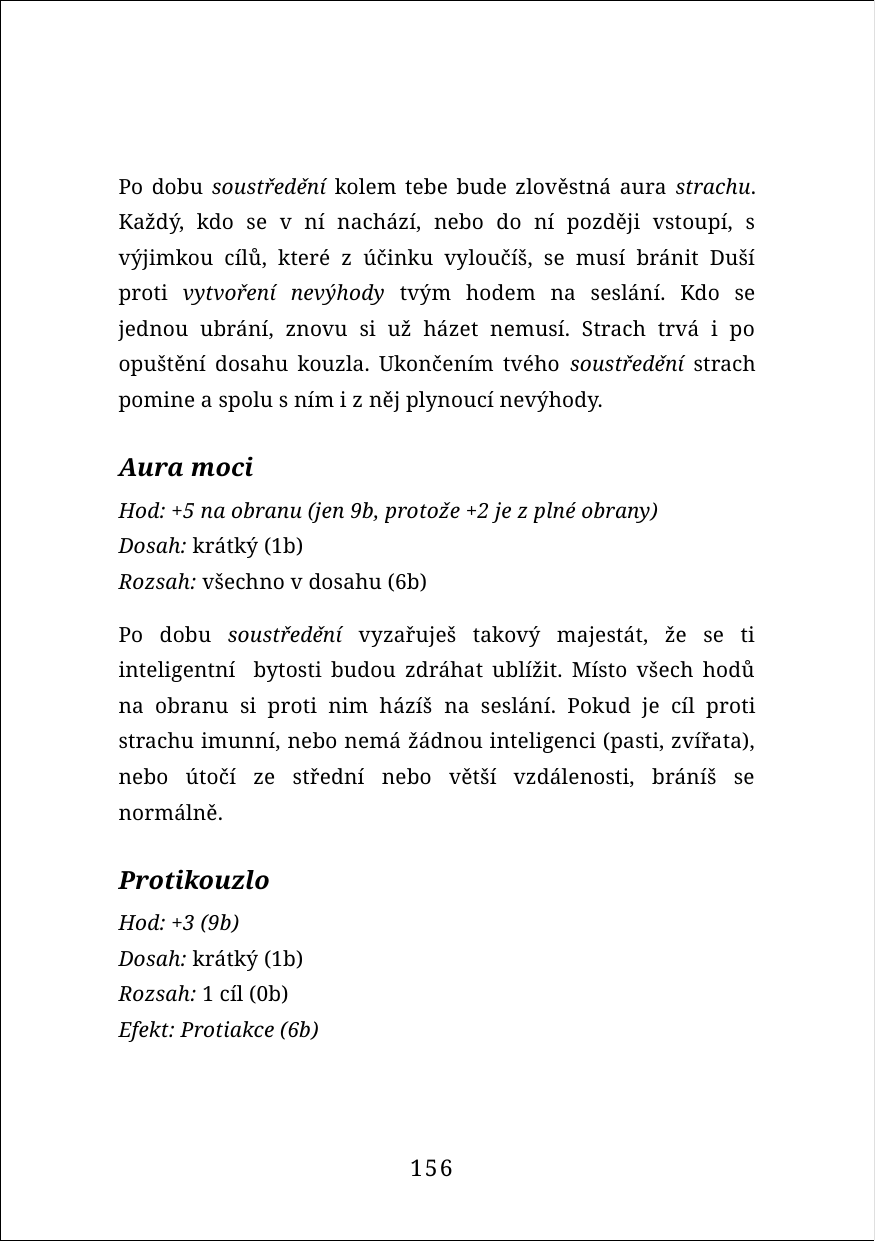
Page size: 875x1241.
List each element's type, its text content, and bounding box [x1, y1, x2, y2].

text Po dobu soustředění kolem tebe bude zlověstná aura strachu. Každý, kdo se v ní nachází, nebo do ní později vstoupí, s výjimkou cílů, které z účinku vyloučíš, se musí bránit Duší proti vytvoření nevýhody tvým hodem na seslání. Kdo se jednou ubrání, znovu si už házet nemusí. Strach trvá i po opuštění dosahu kouzla. Ukončením tvého soustředění strach pomine a spolu s ním i z něj plynoucí nevýhody. [118, 172, 756, 413]
text Po dobu soustředění vyzařuješ takový majestát, že se ti inteligentní bytosti budou zdráhat ublížit. Místo všech hodů na obranu si proti nim házíš na seslání. Pokud je cíl proti strachu imunní, nebo nemá žádnou inteligenci (pasti, zvířata), nebo útočí ze střední nebo větší vzdálenosti, bráníš se normálně. [118, 620, 756, 826]
subtitle Protikouzlo [118, 863, 756, 897]
text Hod: +3 (9b) Dosah: krátký (1b) Rozsah: 1 cíl (0b) Efekt: Protiakce (6b) [118, 908, 756, 1043]
text Hod: +5 na obranu (jen 9b, protože +2 je z plné obrany) Dosah: krátký (1b) Rozsah: všechno v dosahu (6b) [118, 496, 756, 595]
subtitle Aura moci [118, 450, 756, 484]
